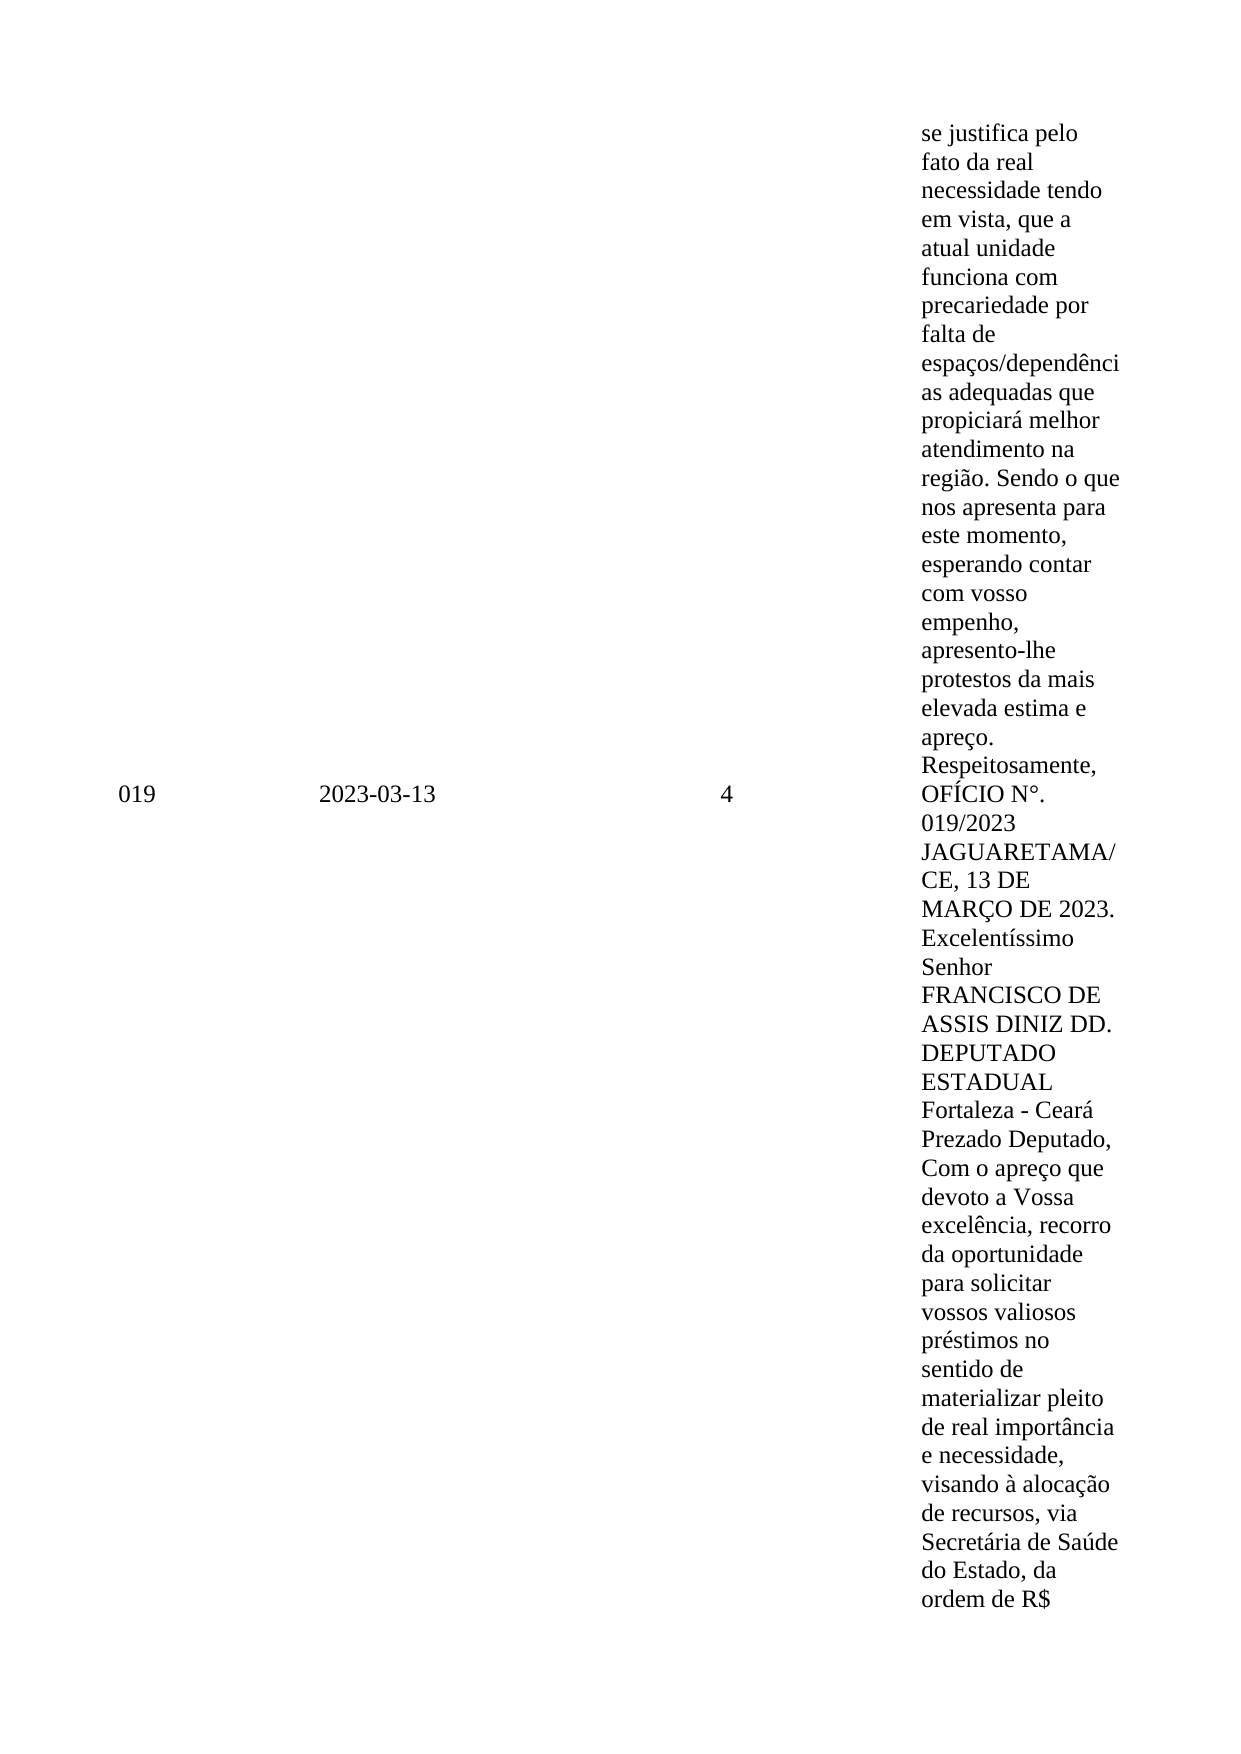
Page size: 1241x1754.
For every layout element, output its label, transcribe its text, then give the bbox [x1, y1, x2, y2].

table_cell [520, 779, 720, 1613]
table_cell [520, 118, 720, 779]
table_cell OFÍCIO N°. 019/2023 JAGUARETAMA/CE, 13 DE MARÇO DE 2023. Excelentíssimo Senhor FRANCISCO DE ASSIS DINIZ DD. DEPUTADO ESTADUAL Fortaleza - Ceará Prezado Deputado, Com o apreço que devoto a Vossa excelência, recorro da oportunidade para solicitar vossos valiosos préstimos no sentido de materializar pleito de real importância e necessidade, visando à alocação de recursos, via Secretária de Saúde do Estado, da ordem de R$ [921, 779, 1122, 1613]
table_cell 2023-03-13 [319, 779, 519, 1613]
table_cell 4 [720, 779, 921, 1613]
table_cell se justifica pelo fato da real necessidade tendo em vista, que a atual unidade funciona com precariedade por falta de espaços/dependências adequadas que propiciará melhor atendimento na região. Sendo o que nos apresenta para este momento, esperando contar com vosso empenho, apresento-lhe protestos da mais elevada estima e apreço. Respeitosamente, [921, 118, 1122, 779]
table_cell [319, 118, 519, 779]
table_cell 019 [118, 779, 319, 1613]
table_cell [118, 118, 319, 779]
table_cell [720, 118, 921, 779]
